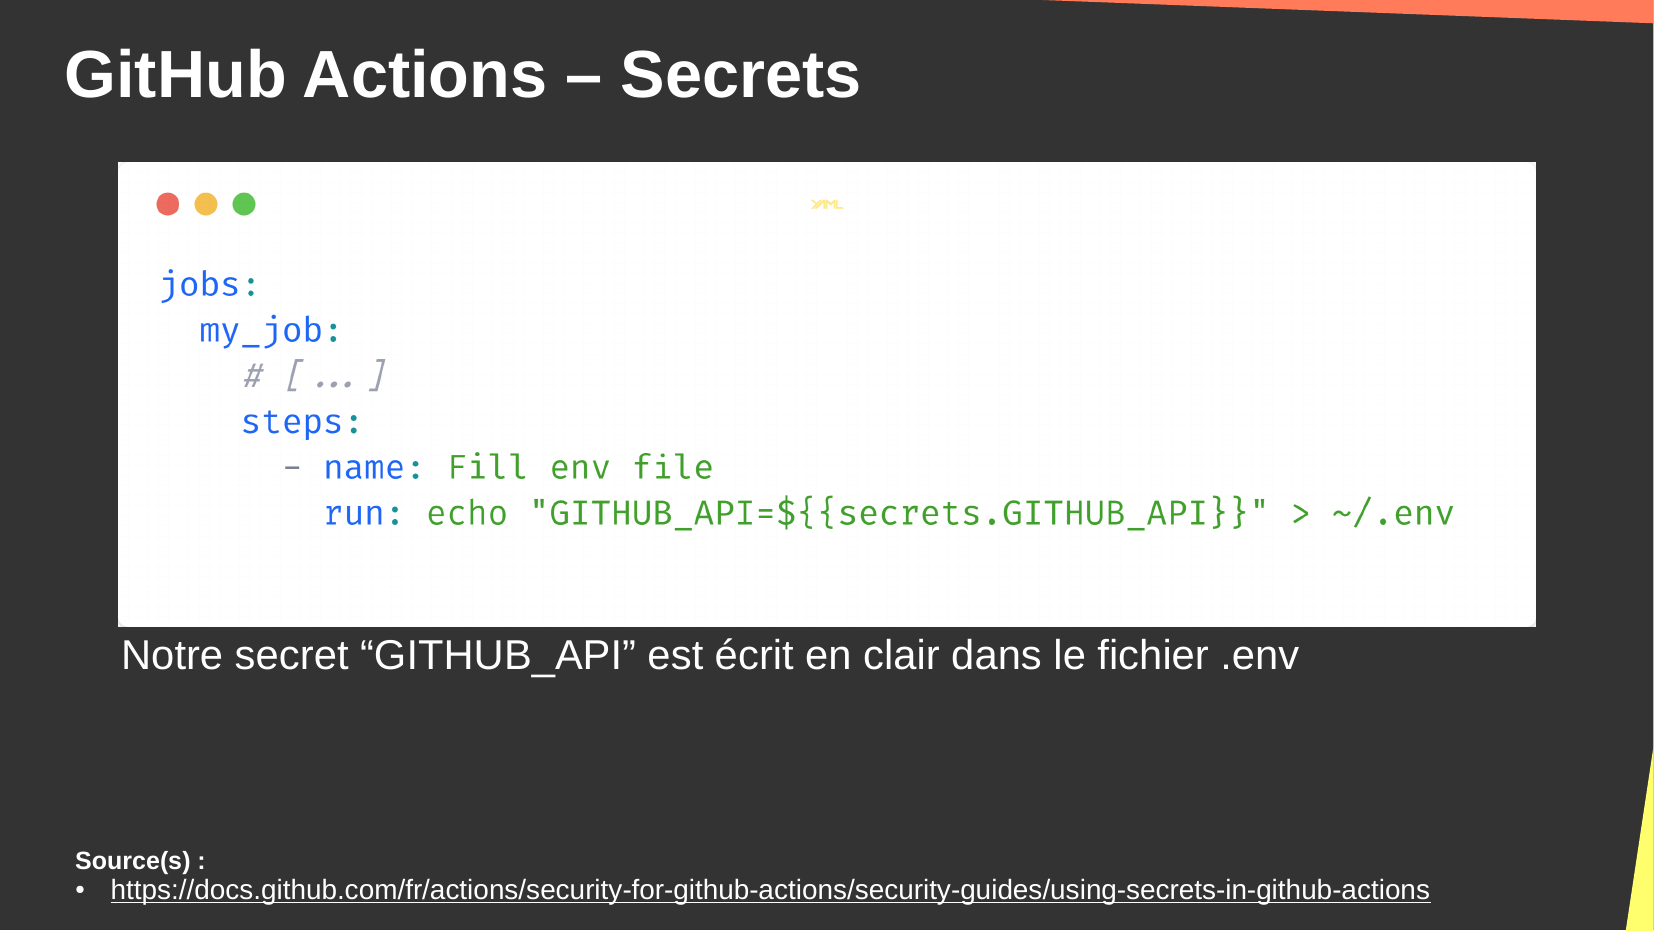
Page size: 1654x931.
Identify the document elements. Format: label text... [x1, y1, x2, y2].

title GitHub Actions – Secrets [64, 37, 1471, 113]
picture [118, 162, 1536, 627]
text_box Notre secret “GITHUB_API” est écrit en clair dans le fichier .env [106, 624, 1477, 697]
text_box [1042, 0, 1654, 24]
text_box Source(s) : https://docs.github.com/fr/actions/security-for-github-actions/security-guides/using-secrets-in-github-actions [60, 806, 1607, 914]
text_box [1625, 743, 1654, 931]
